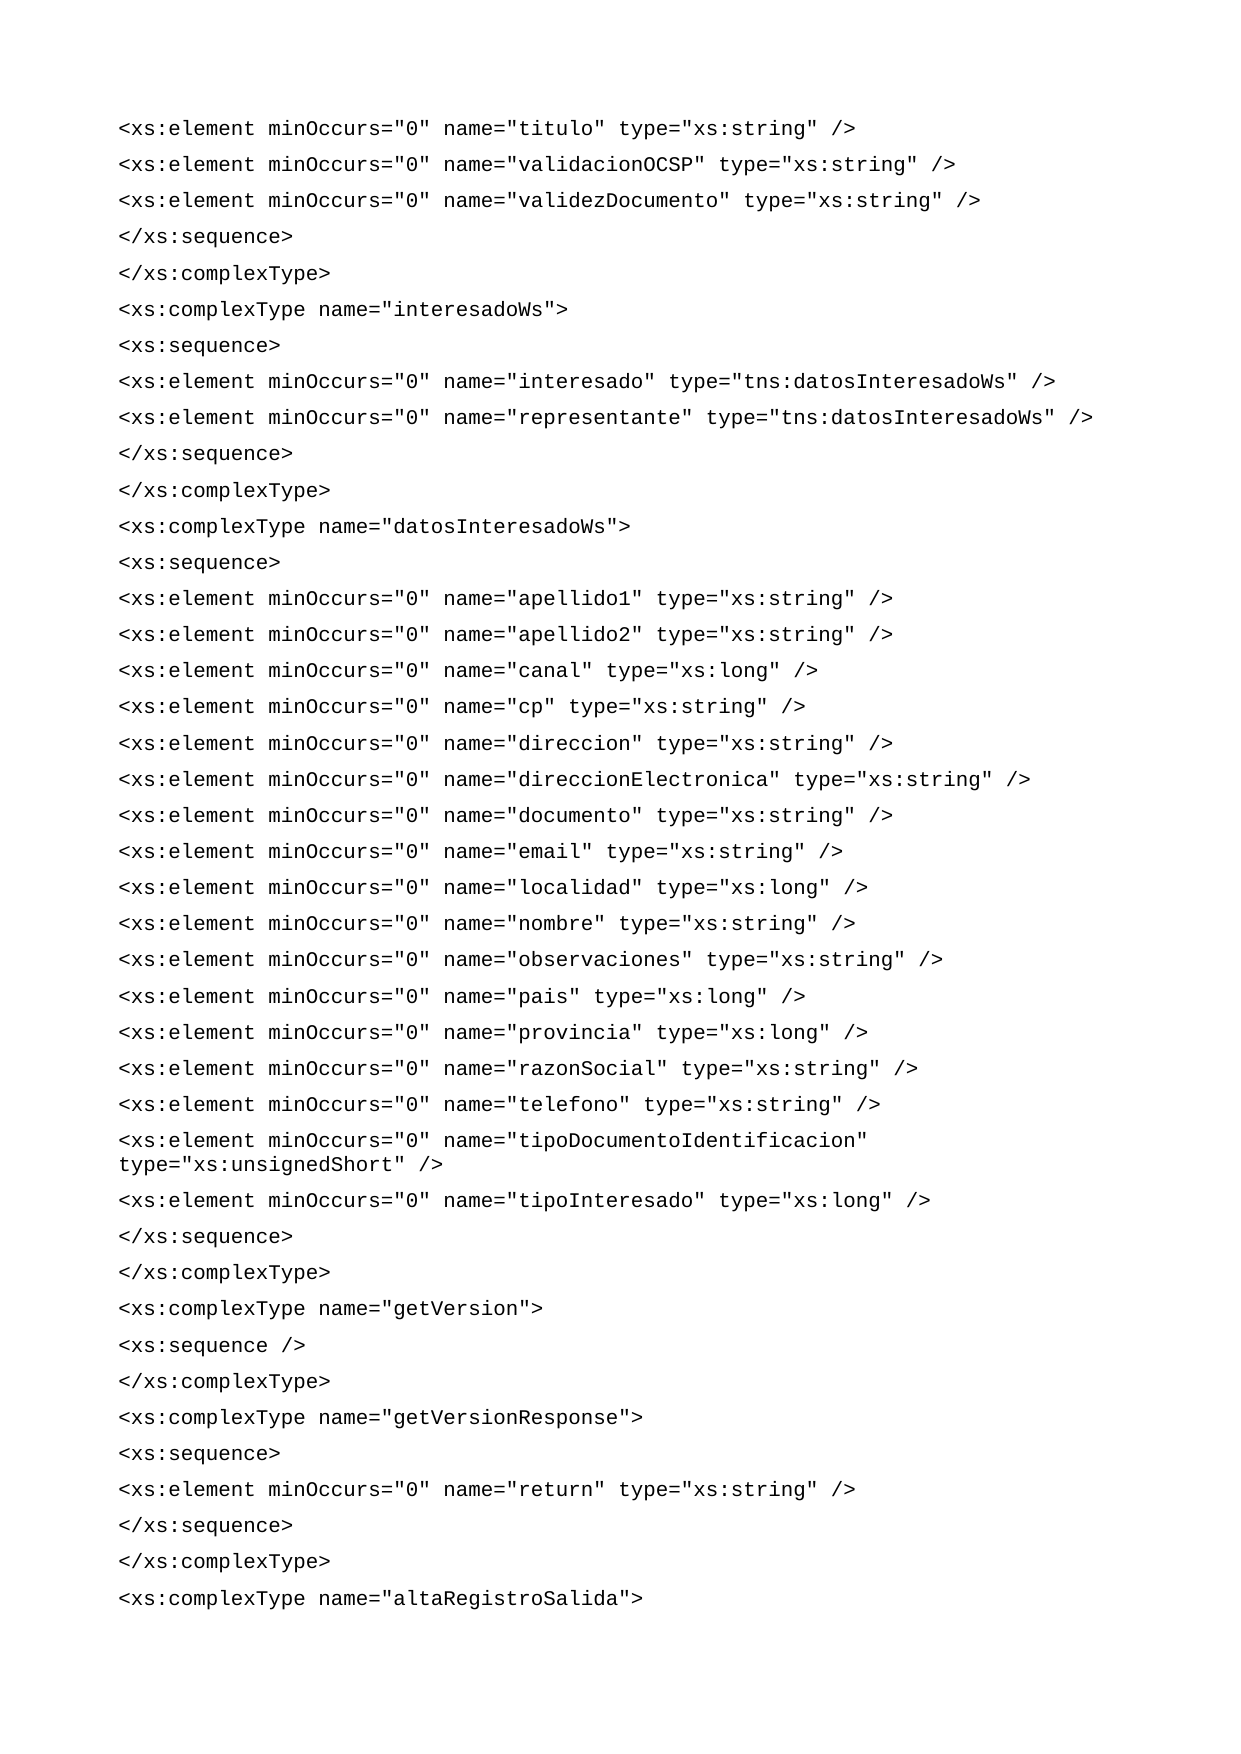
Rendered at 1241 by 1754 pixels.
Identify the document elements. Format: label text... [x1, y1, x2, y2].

text <xs:element minOccurs="0" name="pais" type="xs:long" /> [118, 986, 1122, 1009]
text </xs:sequence> [118, 1226, 1122, 1250]
text </xs:complexType> [118, 1262, 1122, 1286]
text <xs:element minOccurs="0" name="localidad" type="xs:long" /> [118, 877, 1122, 901]
text </xs:sequence> [118, 227, 1122, 250]
text <xs:element minOccurs="0" name="canal" type="xs:long" /> [118, 660, 1122, 684]
text </xs:sequence> [118, 443, 1122, 467]
text <xs:complexType name="datosInteresadoWs"> [118, 516, 1122, 539]
text <xs:element minOccurs="0" name="telefono" type="xs:string" /> [118, 1094, 1122, 1118]
text <xs:complexType name="interesadoWs"> [118, 299, 1122, 322]
text <xs:element minOccurs="0" name="validezDocumento" type="xs:string" /> [118, 190, 1122, 214]
text </xs:sequence> [118, 1515, 1122, 1539]
text <xs:element minOccurs="0" name="representante" type="tns:datosInteresadoWs" /> [118, 407, 1122, 431]
text <xs:element minOccurs="0" name="interesado" type="tns:datosInteresadoWs" /> [118, 371, 1122, 395]
text </xs:complexType> [118, 1551, 1122, 1575]
text <xs:element minOccurs="0" name="titulo" type="xs:string" /> [118, 118, 1122, 142]
text <xs:element minOccurs="0" name="tipoInteresado" type="xs:long" /> [118, 1190, 1122, 1214]
text <xs:element minOccurs="0" name="validacionOCSP" type="xs:string" /> [118, 154, 1122, 178]
text </xs:complexType> [118, 479, 1122, 503]
text <xs:element minOccurs="0" name="nombre" type="xs:string" /> [118, 913, 1122, 937]
text <xs:element minOccurs="0" name="tipoDocumentoIdentificacion" type="xs:unsignedShort" /> [118, 1130, 1122, 1177]
text <xs:element minOccurs="0" name="observaciones" type="xs:string" /> [118, 949, 1122, 973]
text <xs:element minOccurs="0" name="direccion" type="xs:string" /> [118, 733, 1122, 756]
text <xs:element minOccurs="0" name="razonSocial" type="xs:string" /> [118, 1058, 1122, 1082]
text <xs:element minOccurs="0" name="return" type="xs:string" /> [118, 1479, 1122, 1503]
text <xs:sequence> [118, 1443, 1122, 1467]
text <xs:sequence> [118, 552, 1122, 576]
text <xs:sequence /> [118, 1334, 1122, 1358]
text <xs:element minOccurs="0" name="documento" type="xs:string" /> [118, 805, 1122, 828]
text <xs:element minOccurs="0" name="apellido1" type="xs:string" /> [118, 588, 1122, 612]
text <xs:sequence> [118, 335, 1122, 359]
text </xs:complexType> [118, 1371, 1122, 1394]
text <xs:element minOccurs="0" name="direccionElectronica" type="xs:string" /> [118, 769, 1122, 792]
text <xs:element minOccurs="0" name="cp" type="xs:string" /> [118, 696, 1122, 720]
text <xs:element minOccurs="0" name="provincia" type="xs:long" /> [118, 1022, 1122, 1045]
text <xs:complexType name="getVersionResponse"> [118, 1407, 1122, 1431]
text </xs:complexType> [118, 263, 1122, 286]
text <xs:complexType name="getVersion"> [118, 1298, 1122, 1322]
text <xs:element minOccurs="0" name="email" type="xs:string" /> [118, 841, 1122, 865]
text <xs:element minOccurs="0" name="apellido2" type="xs:string" /> [118, 624, 1122, 648]
text <xs:complexType name="altaRegistroSalida"> [118, 1588, 1122, 1611]
